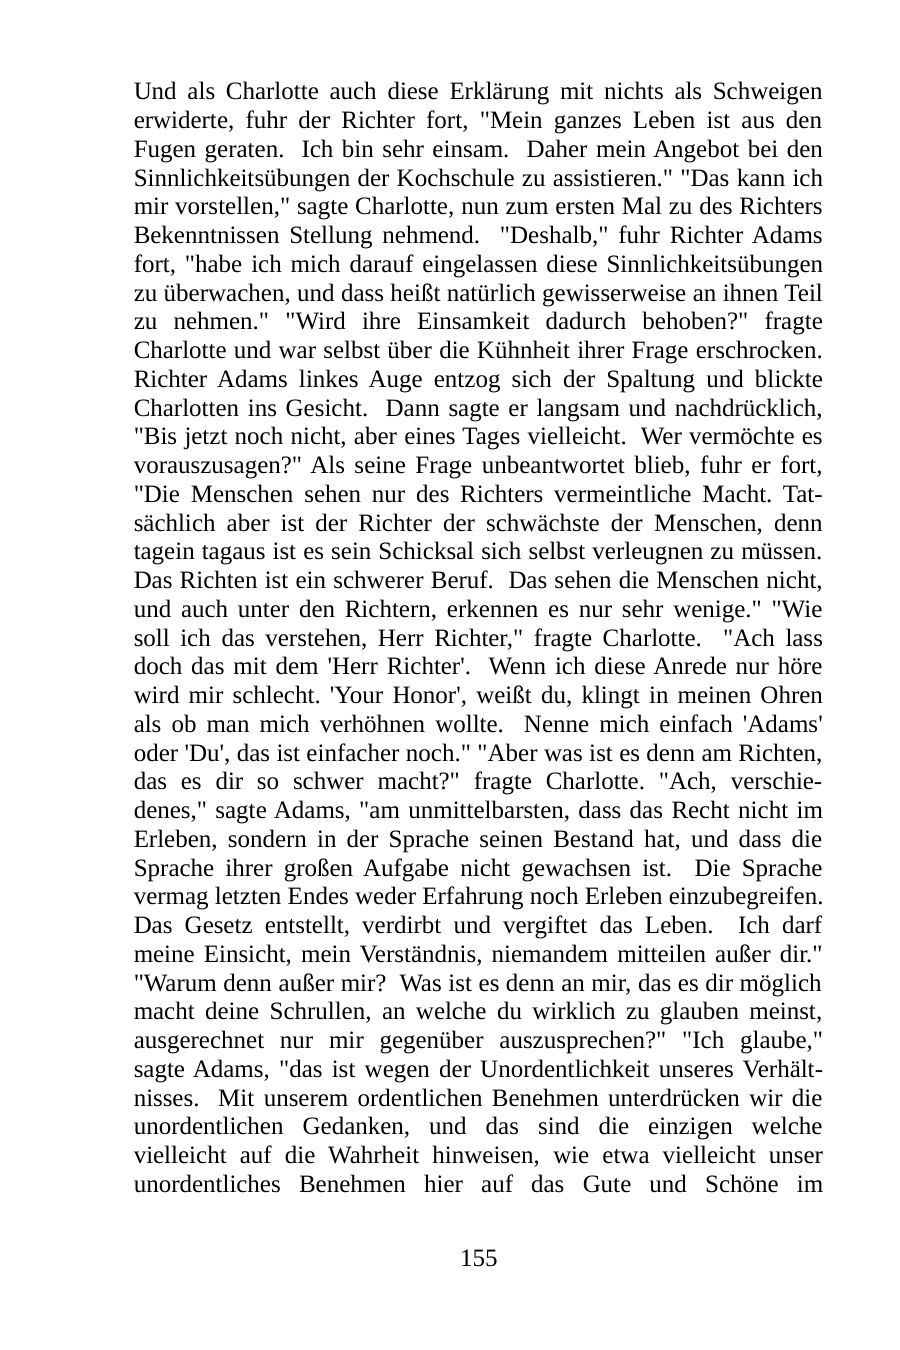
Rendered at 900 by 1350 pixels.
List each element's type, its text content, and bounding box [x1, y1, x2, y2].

text Und als Charlotte auch diese Erklärung mit nichts als Schweigen erwiderte, fuhr der Richter fort, "Mein ganzes Leben ist aus den Fugen geraten. Ich bin sehr einsam. Daher mein Angebot bei den Sinnlichkeitsübungen der Kochschule zu assistieren." "Das kann ich mir vorstellen," sagte Charlotte, nun zum ersten Mal zu des Richters Bekenntnissen Stellung nehmend. "Deshalb," fuhr Richter Adams fort, "habe ich mich darauf eingelassen diese Sinnlichkeitsübungen zu überwachen, und dass heißt natürlich gewisserweise an ihnen Teil zu nehmen." "Wird ihre Einsamkeit dadurch behoben?" fragte Charlotte und war selbst über die Kühnheit ihrer Frage erschrocken. Richter Adams linkes Auge entzog sich der Spaltung und blickte Charlotten ins Gesicht. Dann sagte er langsam und nachdrücklich, "Bis jetzt noch nicht, aber eines Tages vielleicht. Wer vermöchte es vorauszusagen?" Als seine Frage unbeantwortet blieb, fuhr er fort, "Die Menschen sehen nur des Richters vermeintliche Macht. Tat-sächlich aber ist der Richter der schwächste der Menschen, denn tagein tagaus ist es sein Schicksal sich selbst verleugnen zu müssen. Das Richten ist ein schwerer Beruf. Das sehen die Menschen nicht, und auch unter den Richtern, erkennen es nur sehr wenige." "Wie soll ich das verstehen, Herr Richter," fragte Charlotte. "Ach lass doch das mit dem 'Herr Richter'. Wenn ich diese Anrede nur höre wird mir schlecht. 'Your Honor', weißt du, klingt in meinen Ohren als ob man mich verhöhnen wollte. Nenne mich einfach 'Adams' oder 'Du', das ist einfacher noch." "Aber was ist es denn am Richten, das es dir so schwer macht?" fragte Charlotte. "Ach, verschie-denes," sagte Adams, "am unmittelbarsten, dass das Recht nicht im Erleben, sondern in der Sprache seinen Bestand hat, und dass die Sprache ihrer großen Aufgabe nicht gewachsen ist. Die Sprache vermag letzten Endes weder Erfahrung noch Erleben einzubegreifen. Das Gesetz entstellt, verdirbt und vergiftet das Leben. Ich darf meine Einsicht, mein Verständnis, niemandem mitteilen außer dir." "Warum denn außer mir? Was ist es denn an mir, das es dir möglich macht deine Schrullen, an welche du wirklich zu glauben meinst, ausgerechnet nur mir gegenüber auszusprechen?" "Ich glaube," sagte Adams, "das ist wegen der Unordentlichkeit unseres Verhält-nisses. Mit unserem ordentlichen Benehmen unterdrücken wir die unordentlichen Gedanken, und das sind die einzigen welche vielleicht auf die Wahrheit hinweisen, wie etwa vielleicht unser unordentliches Benehmen hier auf das Gute und Schöne im [133, 76, 823, 1198]
